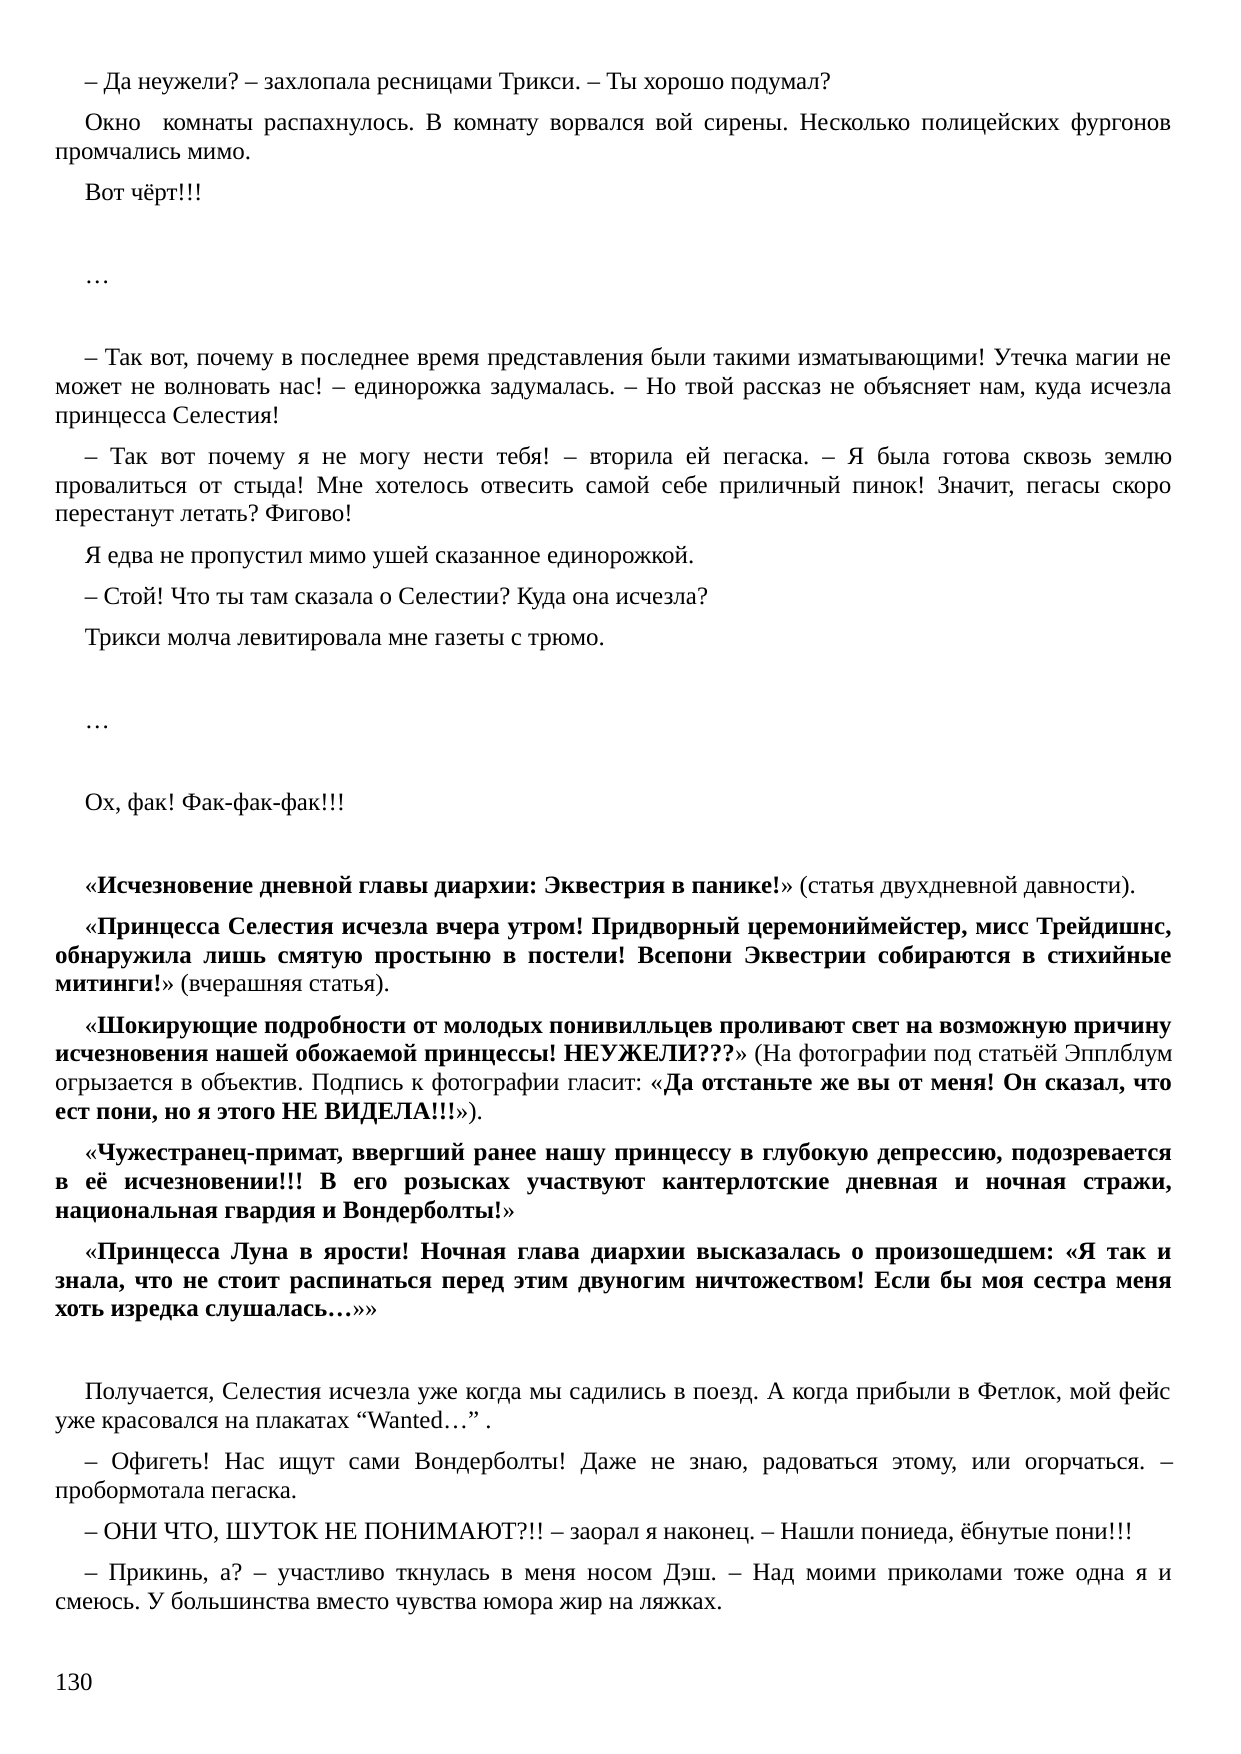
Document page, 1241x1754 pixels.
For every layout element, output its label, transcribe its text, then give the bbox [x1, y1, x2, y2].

text – Так вот почему я не могу нести тебя! – вторила ей пегаска. – Я была готова сквозь землю провалиться от стыда! Мне хотелось отвесить самой себе приличный пинок! Значит, пегасы скоро перестанут летать? Фигово! [55, 441, 1173, 527]
text Окно комнаты распахнулось. В комнату ворвался вой сирены. Несколько полицейских фургонов промчались мимо. [55, 107, 1173, 165]
text – Так вот, почему в последнее время представления были такими изматывающими! Утечка магии не может не волновать нас! – единорожка задумалась. – Но твой рассказ не объясняет нам, куда исчезла принцесса Селестия! [55, 342, 1173, 428]
text «Шокирующие подробности от молодых понивилльцев проливают свет на возможную причину исчезновения нашей обожаемой принцессы! НЕУЖЕЛИ???» (На фотографии под статьёй Эпплблум огрызается в объектив. Подпись к фотографии гласит: «Да отстаньте же вы от меня! Он сказал, что ест пони, но я этого НЕ ВИДЕЛА!!!»). [55, 1010, 1173, 1125]
text Вот чёрт!!! [55, 177, 1173, 206]
text … [55, 705, 1173, 733]
text – Да неужели? – захлопала ресницами Трикси. – Ты хорошо подумал? [55, 66, 1173, 95]
text – Стой! Что ты там сказала о Селестии? Куда она исчезла? [55, 581, 1173, 610]
text «Принцесса Селестия исчезла вчера утром! Придворный церемониймейстер, мисс Трейдишнс, обнаружила лишь смятую простыню в постели! Всепони Эквестрии собираются в стихийные митинги!» (вчерашняя статья). [55, 911, 1173, 997]
text «Чужестранец-примат, ввергший ранее нашу принцессу в глубокую депрессию, подозревается в её исчезновении!!! В его розысках участвуют кантерлотские дневная и ночная стражи, национальная гвардия и Вондерболты!» [55, 1137, 1173, 1223]
text Трикси молча левитировала мне газеты с трюмо. [55, 622, 1173, 651]
text – ОНИ ЧТО, ШУТОК НЕ ПОНИМАЮТ?!! – заорал я наконец. – Нашли пониеда, ёбнутые пони!!! [55, 1516, 1173, 1545]
text Я едва не пропустил мимо ушей сказанное единорожкой. [55, 540, 1173, 568]
text Ох, фак! Фак-фак-фак!!! [55, 787, 1173, 816]
text … [55, 260, 1173, 288]
text «Принцесса Луна в ярости! Ночная глава диархии высказалась о произошедшем: «Я так и знала, что не стоит распинаться перед этим двуногим ничтожеством! Если бы моя сестра меня хоть изредка слушалась…»» [55, 1236, 1173, 1322]
text Получается, Селестия исчезла уже когда мы садились в поезд. А когда прибыли в Фетлок, мой фейс уже красовался на плакатах “Wanted…” . [55, 1376, 1173, 1433]
text – Прикинь, а? – участливо ткнулась в меня носом Дэш. – Над моими приколами тоже одна я и смеюсь. У большинства вместо чувства юмора жир на ляжках. [55, 1557, 1173, 1615]
text – Офигеть! Нас ищут сами Вондерболты! Даже не знаю, радоваться этому, или огорчаться. – пробормотала пегаска. [55, 1446, 1173, 1503]
text «Исчезновение дневной главы диархии: Эквестрия в панике!» (статья двухдневной давности). [55, 870, 1173, 898]
